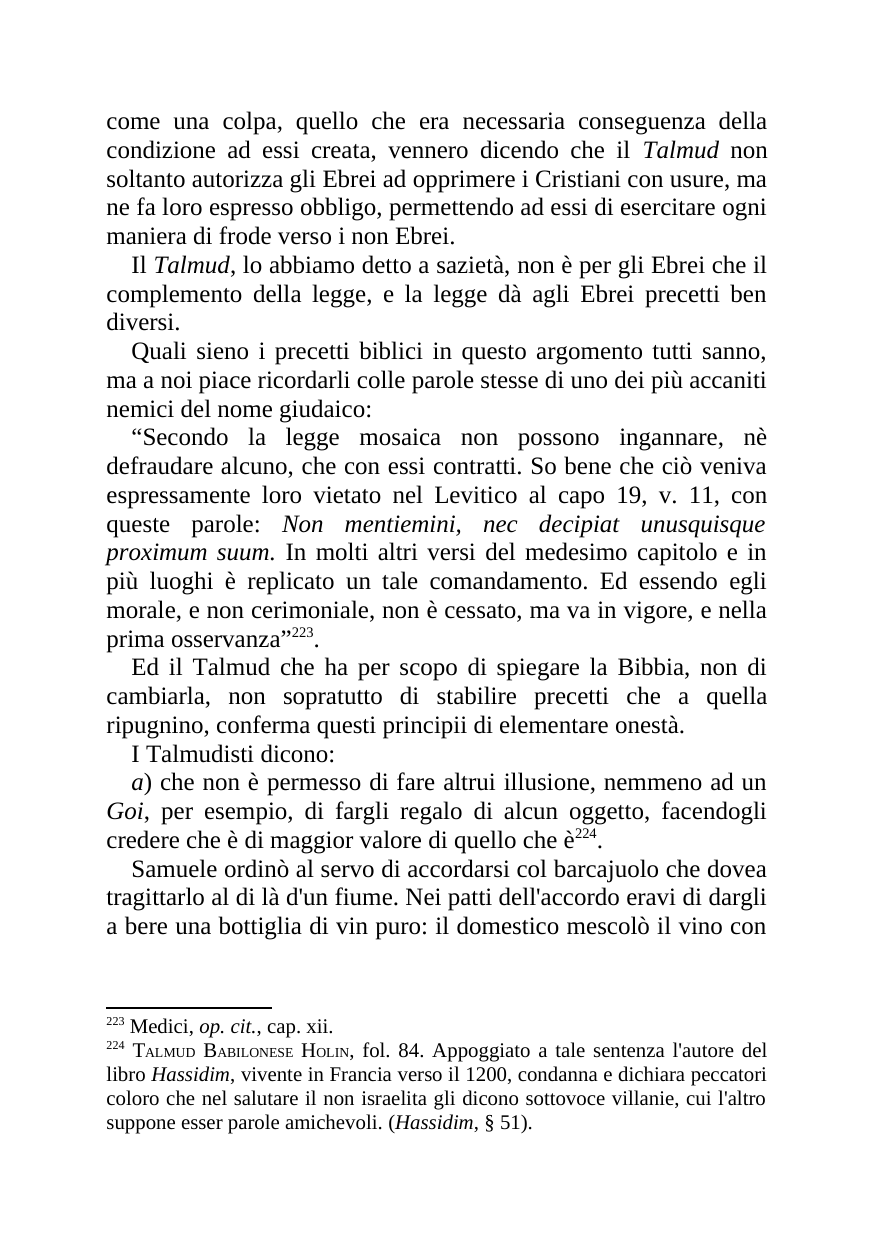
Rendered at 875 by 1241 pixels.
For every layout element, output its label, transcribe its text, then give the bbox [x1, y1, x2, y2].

text Samuele ordinò al servo di accordarsi col barcajuolo che dovea tragittarlo al di là d'un fiume. Nei patti dell'accordo eravi di dargli a bere una bottiglia di vin puro: il domestico mescolò il vino con [106, 854, 768, 940]
text Talmud Babilonese Holin, fol. 84. Appoggiato a tale sentenza l'autore del libro Hassidim, vivente in Francia verso il 1200, condanna e dichiara peccatori coloro che nel salutare il non israelita gli dicono sottovoce villanie, cui l'altro suppone esser parole amichevoli. (Hassidim, § 51). [106, 1038, 768, 1134]
text Ed il Talmud che ha per scopo di spiegare la Bibbia, non di cambiarla, non sopratutto di stabilire precetti che a quella ripugnino, conferma questi principii di elementare onestà. [106, 652, 768, 739]
text come una colpa, quello che era necessaria conseguenza della condizione ad essi creata, vennero dicendo che il Talmud non soltanto autorizza gli Ebrei ad opprimere i Cristiani con usure, ma ne fa loro espresso obbligo, permettendo ad essi di esercitare ogni maniera di frode verso i non Ebrei. [106, 106, 768, 250]
text a) che non è permesso di fare altrui illusione, nemmeno ad un Goi, per esempio, di fargli regalo di alcun oggetto, facendogli credere che è di maggior valore di quello che è. [106, 767, 768, 854]
text I Talmudisti dicono: [106, 739, 768, 767]
text Il Talmud, lo abbiamo detto a sazietà, non è per gli Ebrei che il complemento della legge, e la legge dà agli Ebrei precetti ben diversi. [106, 250, 768, 336]
text Medici, op. cit., cap. xii. [106, 1014, 768, 1038]
text Quali sieno i precetti biblici in questo argomento tutti sanno, ma a noi piace ricordarli colle parole stesse di uno dei più accaniti nemici del nome giudaico: [106, 336, 768, 422]
text “Secondo la legge mosaica non possono ingannare, nè defraudare alcuno, che con essi contratti. So bene che ciò veniva espressamente loro vietato nel Levitico al capo 19, v. 11, con queste parole: Non mentiemini, nec decipiat unusquisque proximum suum. In molti altri versi del medesimo capitolo e in più luoghi è replicato un tale comandamento. Ed essendo egli morale, e non cerimoniale, non è cessato, ma va in vigore, e nella prima osservanza”. [106, 422, 768, 652]
